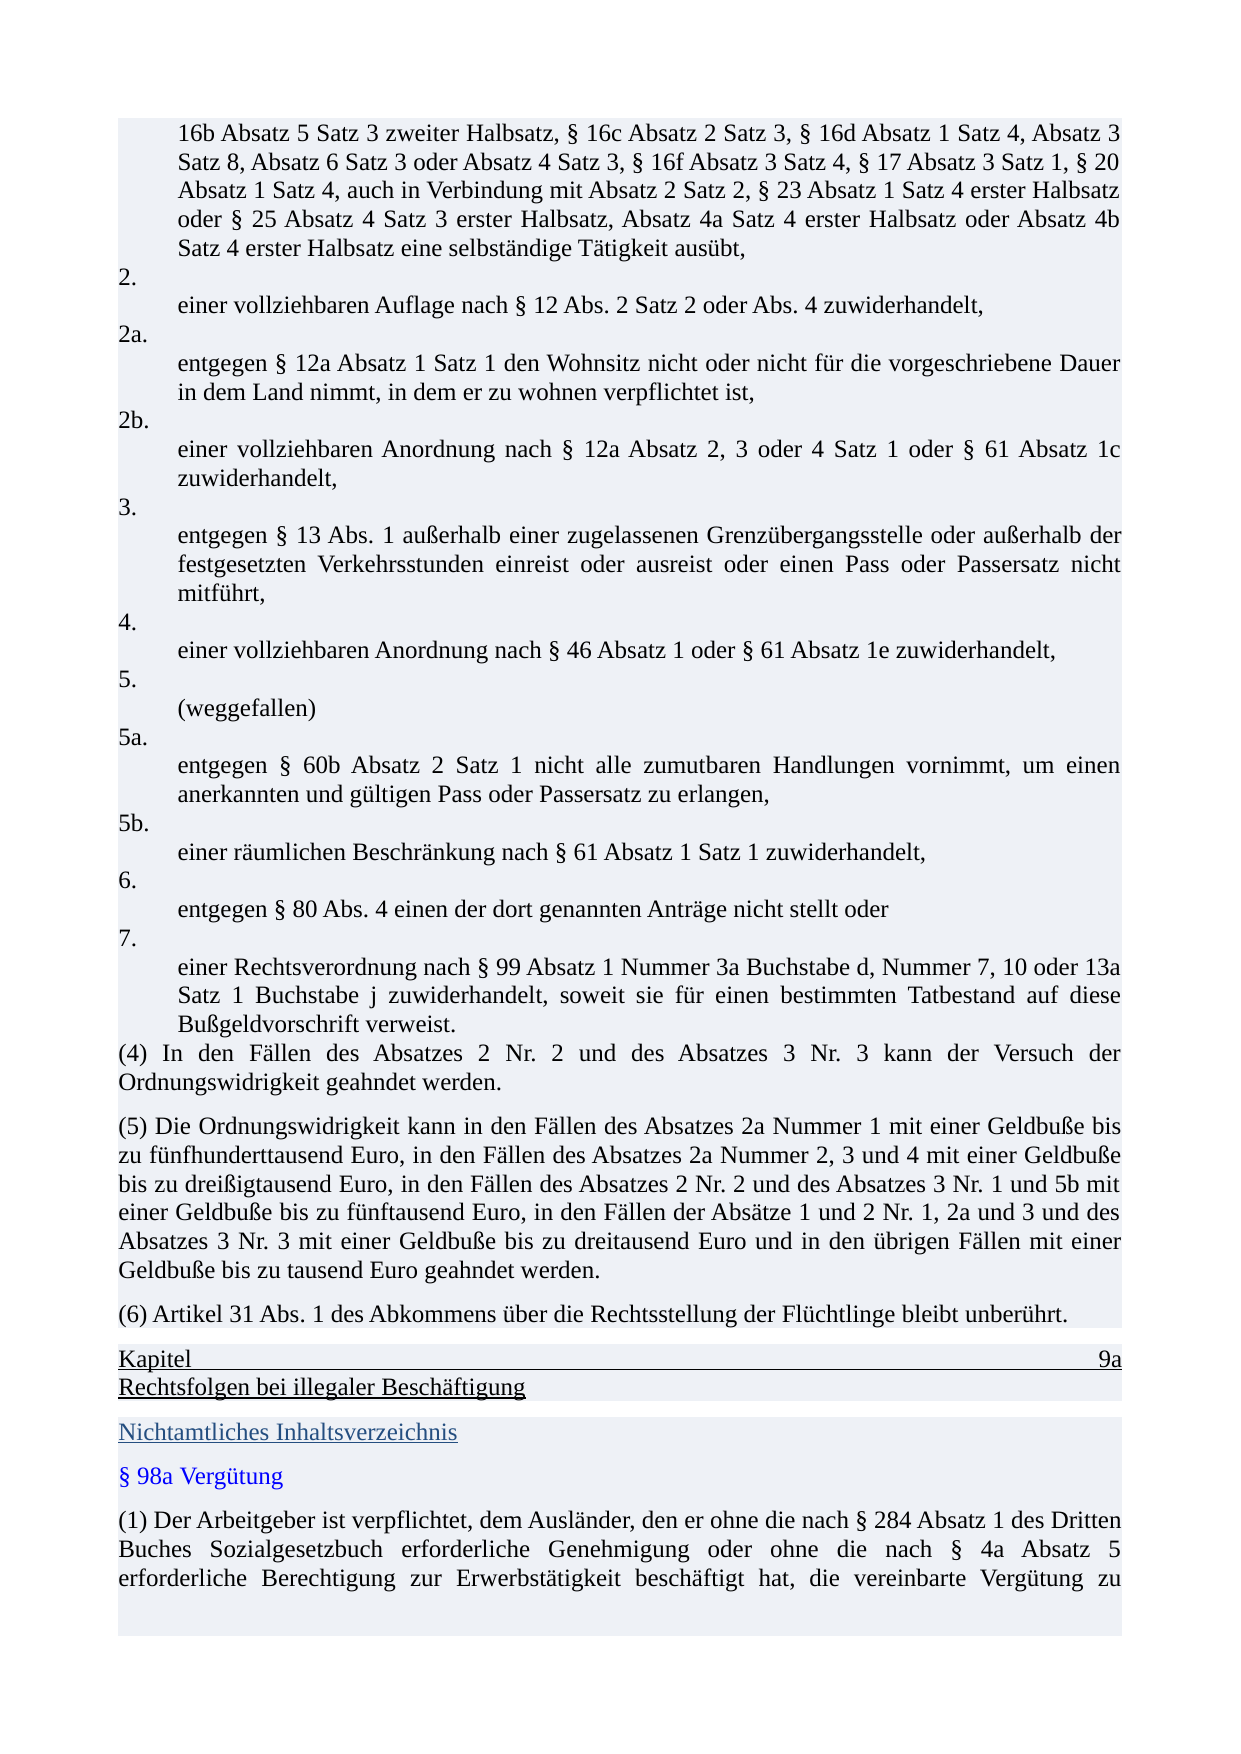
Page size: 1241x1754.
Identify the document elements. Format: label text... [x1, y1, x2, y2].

subtitle 7. [118, 923, 1122, 952]
text (5) Die Ordnungswidrigkeit kann in den Fällen des Absatzes 2a Nummer 1 mit einer Geldbuße bis zu fünfhunderttausend Euro, in den Fällen des Absatzes 2a Nummer 2, 3 und 4 mit einer Geldbuße bis zu dreißigtausend Euro, in den Fällen des Absatzes 2 Nr. 2 und des Absatzes 3 Nr. 1 und 5b mit einer Geldbuße bis zu fünftausend Euro, in den Fällen der Absätze 1 und 2 Nr. 1, 2a und 3 und des Absatzes 3 Nr. 3 mit einer Geldbuße bis zu dreitausend Euro und in den übrigen Fällen mit einer Geldbuße bis zu tausend Euro geahndet werden. [118, 1111, 1122, 1284]
subtitle § 98a Vergütung [118, 1461, 1122, 1490]
text (1) Der Arbeitgeber ist verpflichtet, dem Ausländer, den er ohne die nach § 284 Absatz 1 des Dritten Buches Sozialgesetzbuch erforderliche Genehmigung oder ohne die nach § 4a Absatz 5 erforderliche Berechtigung zur Erwerbstätigkeit beschäftigt hat, die vereinbarte Vergütung zu [118, 1506, 1122, 1592]
subtitle 5a. [118, 722, 1122, 751]
list einer Rechtsverordnung nach § 99 Absatz 1 Nummer 3a Buchstabe d, Nummer 7, 10 oder 13a Satz 1 Buchstabe j zuwiderhandelt, soweit sie für einen bestimmten Tatbestand auf diese Bußgeldvorschrift verweist. [177, 952, 1122, 1038]
list einer vollziehbaren Anordnung nach § 46 Absatz 1 oder § 61 Absatz 1e zuwiderhandelt, [177, 636, 1122, 664]
subtitle 2a. [118, 319, 1122, 348]
subtitle Kapitel 9a [118, 1344, 1122, 1369]
text (4) In den Fällen des Absatzes 2 Nr. 2 und des Absatzes 3 Nr. 3 kann der Versuch der Ordnungswidrigkeit geahndet werden. [118, 1038, 1122, 1096]
subtitle 6. [118, 866, 1122, 894]
subtitle 2b. [118, 406, 1122, 434]
subtitle 3. [118, 492, 1122, 521]
list entgegen § 12a Absatz 1 Satz 1 den Wohnsitz nicht oder nicht für die vorgeschriebene Dauer in dem Land nimmt, in dem er zu wohnen verpflichtet ist, [177, 348, 1122, 406]
subtitle 4. [118, 607, 1122, 636]
text Nichtamtliches Inhaltsverzeichnis [118, 1417, 1122, 1446]
list entgegen § 13 Abs. 1 außerhalb einer zugelassenen Grenzübergangsstelle oder außerhalb der festgesetzten Verkehrsstunden einreist oder ausreist oder einen Pass oder Passersatz nicht mitführt, [177, 521, 1122, 607]
text (6) Artikel 31 Abs. 1 des Abkommens über die Rechtsstellung der Flüchtlinge bleibt unberührt. [118, 1299, 1122, 1328]
list entgegen § 80 Abs. 4 einen der dort genannten Anträge nicht stellt oder [177, 894, 1122, 923]
list 16b Absatz 5 Satz 3 zweiter Halbsatz, § 16c Absatz 2 Satz 3, § 16d Absatz 1 Satz 4, Absatz 3 Satz 8, Absatz 6 Satz 3 oder Absatz 4 Satz 3, § 16f Absatz 3 Satz 4, § 17 Absatz 3 Satz 1, § 20 Absatz 1 Satz 4, auch in Verbindung mit Absatz 2 Satz 2, § 23 Absatz 1 Satz 4 erster Halbsatz oder § 25 Absatz 4 Satz 3 erster Halbsatz, Absatz 4a Satz 4 erster Halbsatz oder Absatz 4b Satz 4 erster Halbsatz eine selbständige Tätigkeit ausübt, [177, 118, 1122, 262]
list einer vollziehbaren Auflage nach § 12 Abs. 2 Satz 2 oder Abs. 4 zuwiderhandelt, [177, 291, 1122, 319]
subtitle 5b. [118, 808, 1122, 837]
list (weggefallen) [177, 693, 1122, 722]
subtitle Rechtsfolgen bei illegaler Beschäftigung [118, 1370, 1122, 1401]
list entgegen § 60b Absatz 2 Satz 1 nicht alle zumutbaren Handlungen vornimmt, um einen anerkannten und gültigen Pass oder Passersatz zu erlangen, [177, 751, 1122, 808]
subtitle 5. [118, 664, 1122, 693]
list einer vollziehbaren Anordnung nach § 12a Absatz 2, 3 oder 4 Satz 1 oder § 61 Absatz 1c zuwiderhandelt, [177, 434, 1122, 492]
list einer räumlichen Beschränkung nach § 61 Absatz 1 Satz 1 zuwiderhandelt, [177, 837, 1122, 866]
subtitle 2. [118, 262, 1122, 291]
